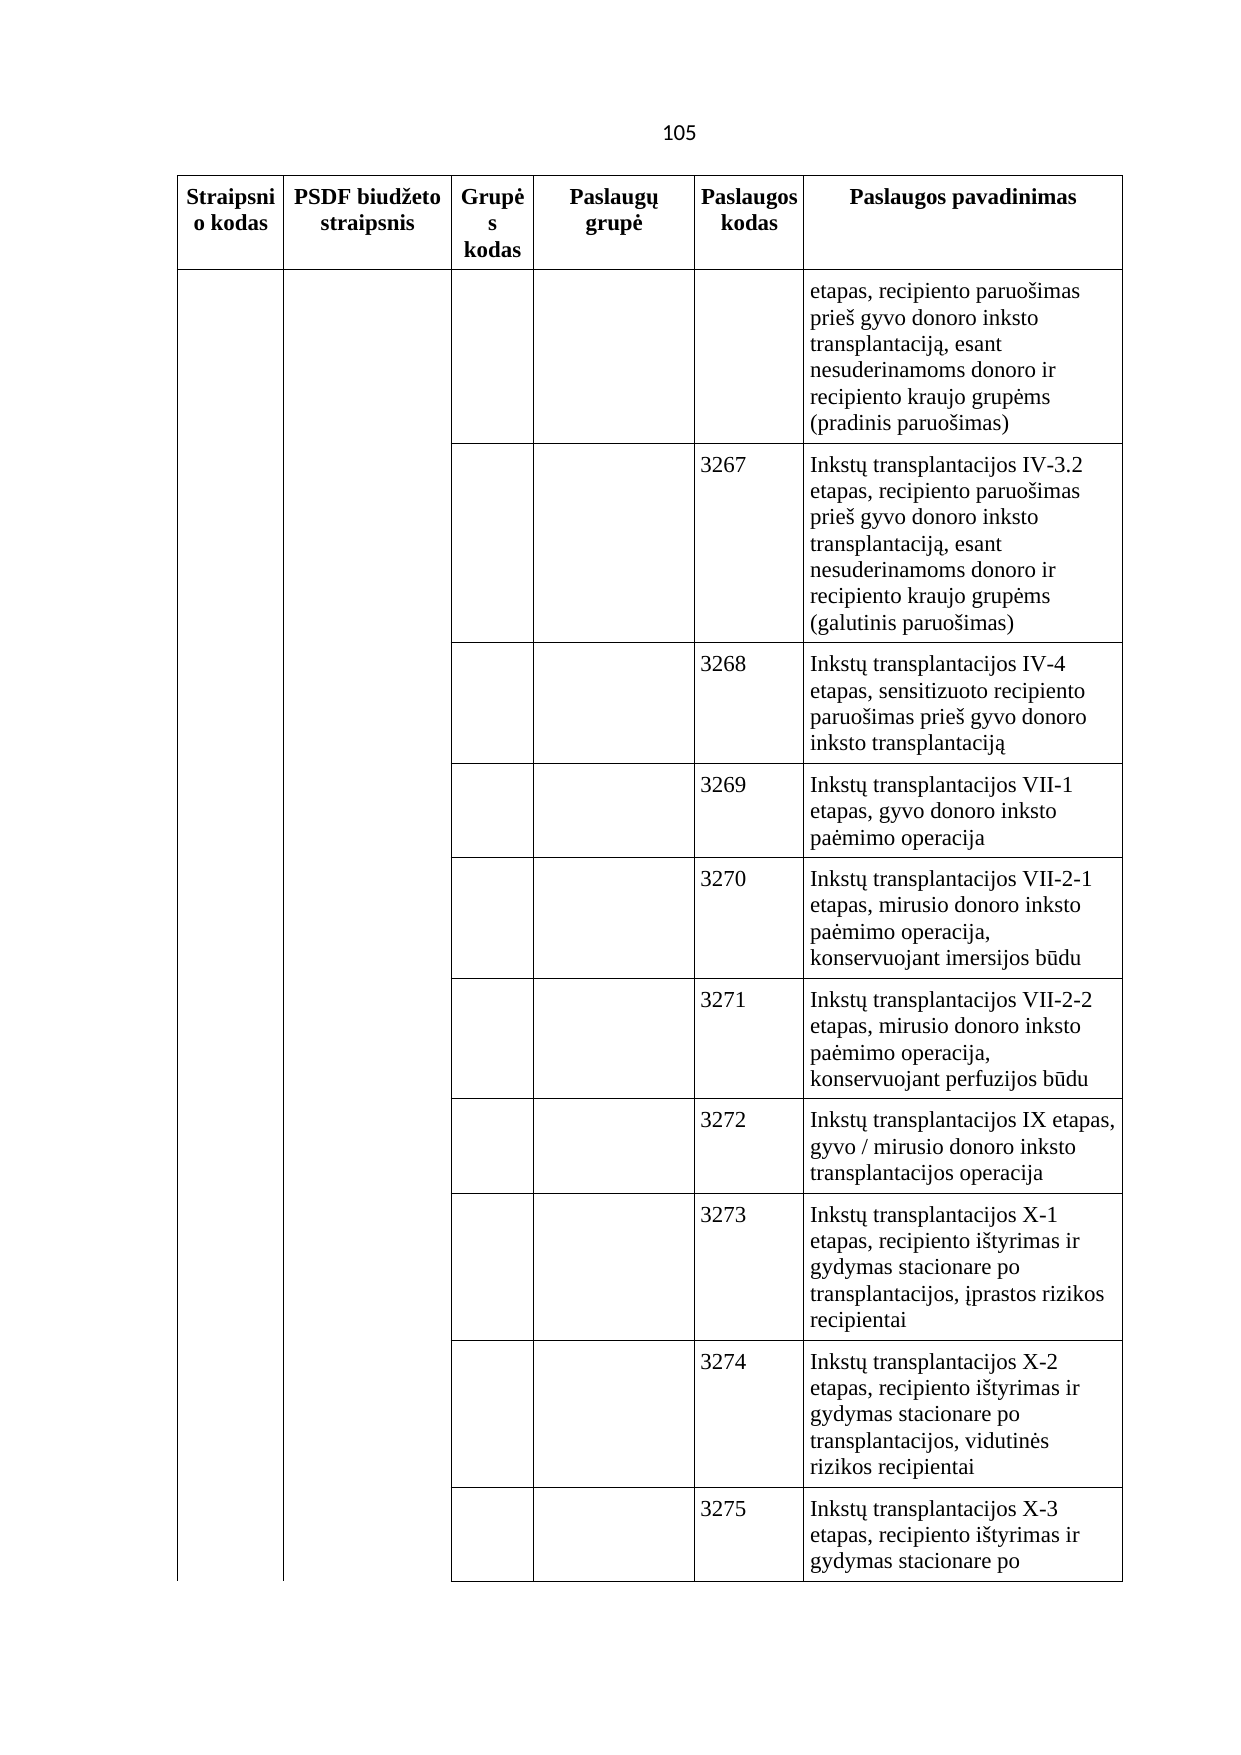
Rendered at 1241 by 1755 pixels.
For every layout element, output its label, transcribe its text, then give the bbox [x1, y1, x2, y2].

table_header PSDF biudžeto straipsnis [284, 176, 451, 269]
table_cell [178, 1098, 283, 1193]
table_cell [284, 642, 451, 763]
table_cell [534, 979, 694, 1098]
table_cell 3270 [695, 858, 803, 978]
table_cell [178, 1193, 283, 1339]
table_cell Inkstų transplantacijos IV-4 etapas, sensitizuoto recipiento paruošimas prieš gyvo donoro inksto transplantaciją [804, 643, 1122, 763]
table_header Paslaugos pavadinimas [804, 176, 1122, 269]
table_cell 3269 [695, 764, 803, 857]
table_header Paslaugų grupė [534, 176, 694, 269]
table_cell [534, 270, 694, 442]
table_cell [452, 858, 533, 978]
table_cell Inkstų transplantacijos X-3 etapas, recipiento ištyrimas ir gydymas stacionare po [804, 1488, 1122, 1581]
table_cell [284, 1193, 451, 1339]
table_cell [452, 643, 533, 763]
table_cell [284, 1487, 451, 1581]
table_cell [452, 270, 533, 442]
table_cell Inkstų transplantacijos X-1 etapas, recipiento ištyrimas ir gydymas stacionare po transplantacijos, įprastos rizikos recipientai [804, 1194, 1122, 1339]
table_cell [695, 270, 803, 442]
table_cell [534, 1341, 694, 1487]
table_header Straipsnio kodas [178, 176, 283, 269]
table_cell [534, 1194, 694, 1339]
table_cell [178, 763, 283, 857]
table_cell [284, 763, 451, 857]
table_cell [452, 444, 533, 642]
table_cell [178, 443, 283, 642]
table_cell 3271 [695, 979, 803, 1098]
table_cell [178, 1487, 283, 1581]
table_cell [534, 1099, 694, 1193]
table_header Paslaugos kodas [695, 176, 803, 269]
table_cell [452, 979, 533, 1098]
table_cell [452, 1488, 533, 1581]
table_cell [178, 857, 283, 978]
table_cell 3273 [695, 1194, 803, 1339]
table_cell 3268 [695, 643, 803, 763]
table_cell [284, 1340, 451, 1487]
table_cell etapas, recipiento paruošimas prieš gyvo donoro inksto transplantaciją, esant nesuderinamoms donoro ir recipiento kraujo grupėms (pradinis paruošimas) [804, 270, 1122, 442]
table_header Grupės kodas [452, 176, 533, 269]
table_cell [452, 1099, 533, 1193]
table_cell [452, 1341, 533, 1487]
table_cell [534, 858, 694, 978]
table_cell [452, 764, 533, 857]
table_cell 3275 [695, 1488, 803, 1581]
table_cell Inkstų transplantacijos VII-2-1 etapas, mirusio donoro inksto paėmimo operacija, konservuojant imersijos būdu [804, 858, 1122, 978]
table_cell [534, 1488, 694, 1581]
table_cell 3267 [695, 444, 803, 642]
table_cell [178, 978, 283, 1098]
table_cell [284, 857, 451, 978]
table_cell [534, 764, 694, 857]
table_cell [284, 1098, 451, 1193]
table_cell Inkstų transplantacijos X-2 etapas, recipiento ištyrimas ir gydymas stacionare po transplantacijos, vidutinės rizikos recipientai [804, 1341, 1122, 1487]
table_cell [534, 444, 694, 642]
table_cell Inkstų transplantacijos VII-2-2 etapas, mirusio donoro inksto paėmimo operacija, konservuojant perfuzijos būdu [804, 979, 1122, 1098]
table_cell [452, 1194, 533, 1339]
table_cell Inkstų transplantacijos VII-1 etapas, gyvo donoro inksto paėmimo operacija [804, 764, 1122, 857]
table_cell [178, 642, 283, 763]
table_cell 3272 [695, 1099, 803, 1193]
table_cell [284, 978, 451, 1098]
table_cell [178, 270, 283, 442]
table_cell Inkstų transplantacijos IX etapas, gyvo / mirusio donoro inksto transplantacijos operacija [804, 1099, 1122, 1193]
table_cell [284, 443, 451, 642]
table_cell Inkstų transplantacijos IV-3.2 etapas, recipiento paruošimas prieš gyvo donoro inksto transplantaciją, esant nesuderinamoms donoro ir recipiento kraujo grupėms (galutinis paruošimas) [804, 444, 1122, 642]
table_cell [178, 1340, 283, 1487]
table_cell 3274 [695, 1341, 803, 1487]
table_cell [284, 270, 451, 442]
table_cell [534, 643, 694, 763]
